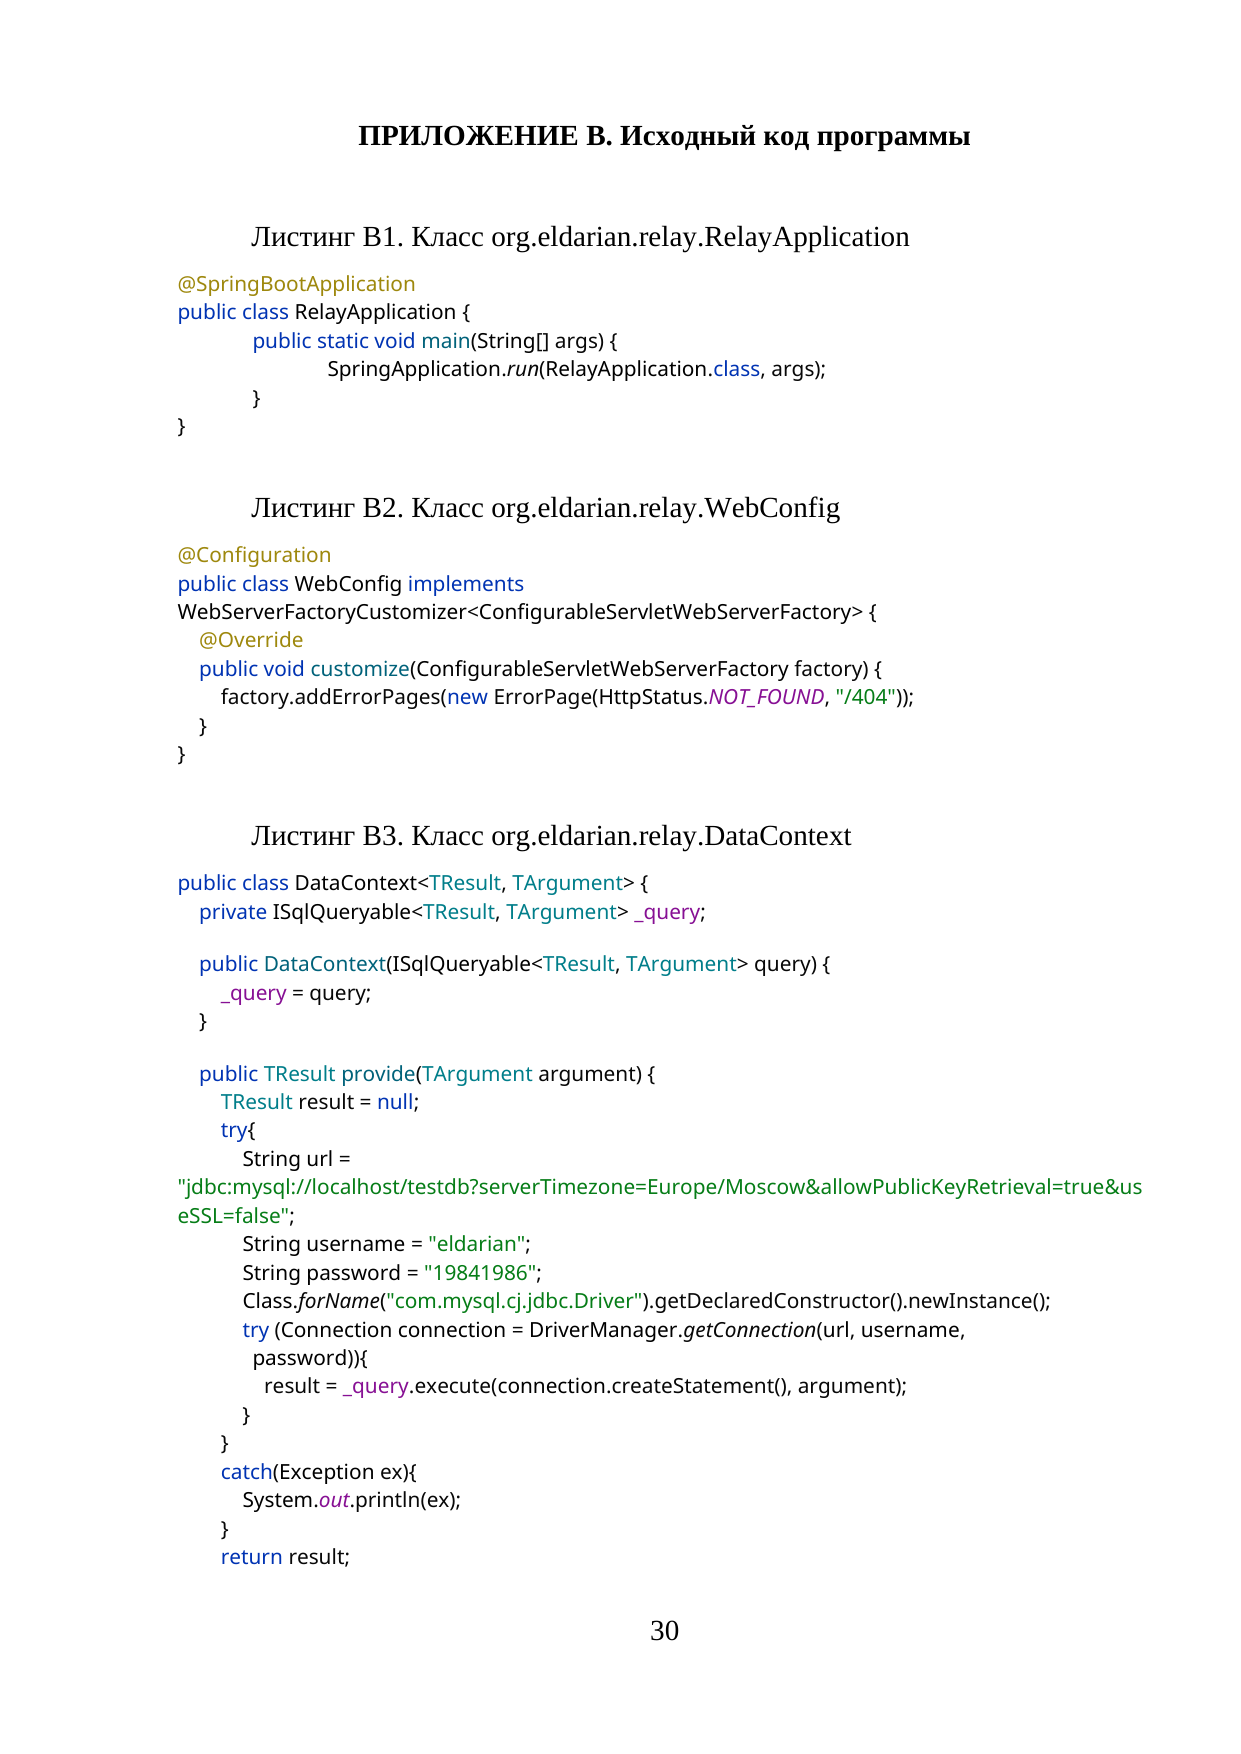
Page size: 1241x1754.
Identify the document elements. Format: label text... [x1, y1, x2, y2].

text public class DataContext<TResult, TArgument> { private ISqlQueryable<TResult, TArgument> _query; public DataContext(ISqlQueryable<TResult, TArgument> query) { _query = query; } public TResult provide(TArgument argument) { TResult result = null; try{ String url = "jdbc:mysql://localhost/testdb?serverTimezone=Europe/Moscow&allowPublicKeyRetrieval=true&useSSL=false"; String username = "eldarian"; String password = "19841986"; Class.forName("com.mysql.cj.jdbc.Driver").getDeclaredConstructor().newInstance(); try (Connection connection = DriverManager.getConnection(url, username, password)){ result = _query.execute(connection.createStatement(), argument); } } catch(Exception ex){ System.out.println(ex); } return result; [177, 868, 1152, 1571]
list Листинг B1. Класс org.eldarian.relay.RelayApplication [177, 219, 1152, 252]
text @SpringBootApplication public class RelayApplication { public static void main(String[] args) { SpringApplication.run(RelayApplication.class, args); } } [177, 269, 1152, 440]
list Листинг B2. Класс org.eldarian.relay.WebConfig [177, 490, 1152, 523]
list Листинг B3. Класс org.eldarian.relay.DataContext [177, 818, 1152, 852]
list ПРИЛОЖЕНИЕ B. Исходный код программы [177, 118, 1152, 152]
text @Configuration public class WebConfig implements WebServerFactoryCustomizer<ConfigurableServletWebServerFactory> { @Override public void customize(ConfigurableServletWebServerFactory factory) { factory.addErrorPages(new ErrorPage(HttpStatus.NOT_FOUND, "/404")); } } [177, 540, 1152, 768]
